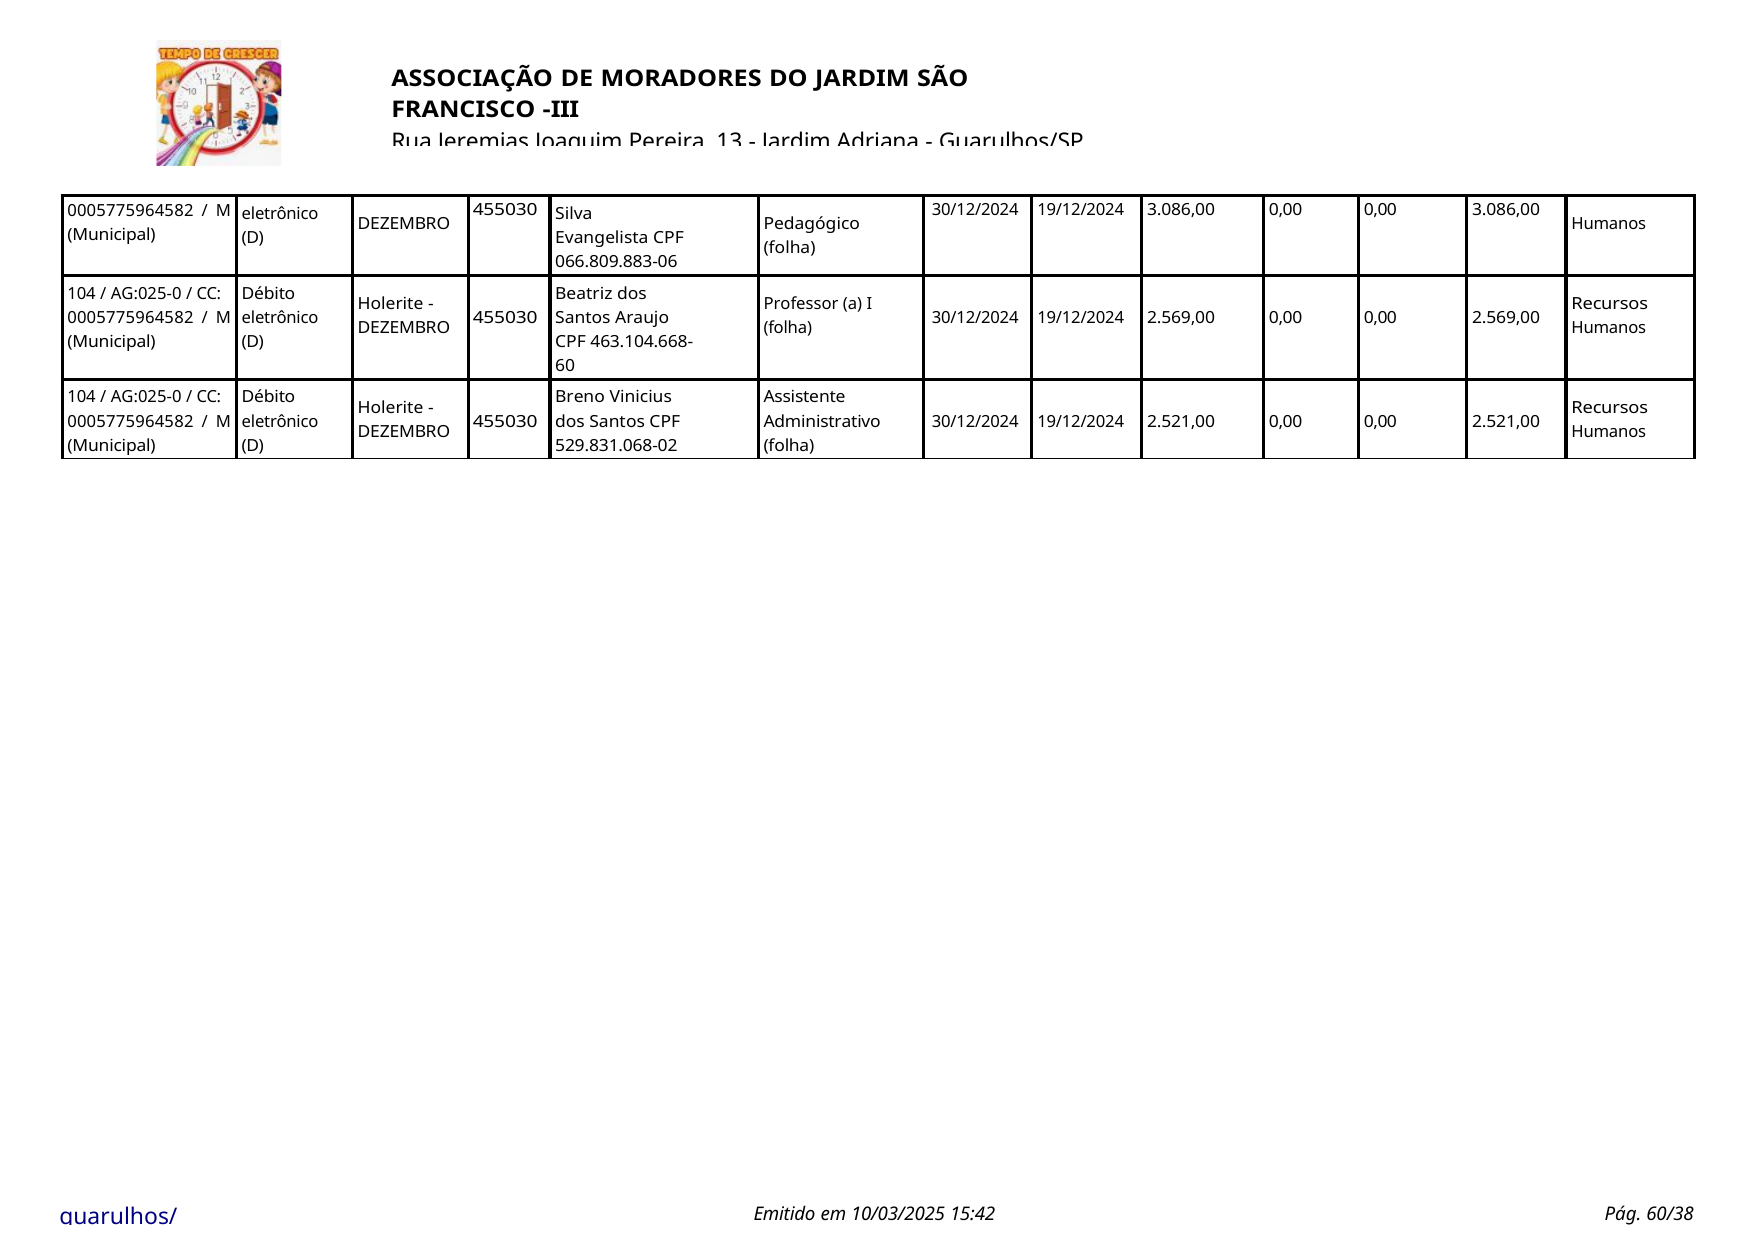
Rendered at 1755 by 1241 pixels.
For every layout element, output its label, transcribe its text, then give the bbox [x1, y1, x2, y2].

table_cell 0005775964582 / M (Municipal) [64, 197, 235, 274]
table_cell Débito eletrônico (D) [238, 381, 351, 457]
table_cell 2.521,00 [1468, 381, 1564, 457]
table_cell Pedagógico (folha) [760, 197, 922, 274]
table_cell 3.086,00 [1468, 197, 1564, 274]
table_cell 30/12/2024 [925, 277, 1030, 378]
table_cell 104 / AG:025-0 / CC: 0005775964582 / M (Municipal) [64, 277, 235, 378]
table_cell 0,00 [1360, 277, 1465, 378]
table_cell 19/12/2024 [1033, 381, 1140, 457]
table_cell Professor (a) I (folha) [760, 277, 922, 378]
table_cell - DEZEMBRO [354, 197, 467, 274]
table_cell Silva Evangelista CPF 066.809.883-06 [552, 197, 757, 274]
table_cell 3.086,00 [1143, 197, 1262, 274]
table_cell 0,00 [1360, 197, 1465, 274]
table_cell Recursos Humanos [1568, 381, 1693, 457]
table_cell Recursos Humanos [1568, 277, 1693, 378]
table_cell Breno Vinicius dos Santos CPF 529.831.068-02 [552, 381, 757, 457]
table_cell Beatriz dos Santos Araujo CPF 463.104.668-60 [552, 277, 757, 378]
table_cell 30/12/2024 [925, 381, 1030, 457]
table_cell 455030 [470, 277, 548, 378]
table_cell Holerite - DEZEMBRO [354, 381, 467, 457]
table_cell 2.569,00 [1143, 277, 1262, 378]
table_cell 455030 [470, 381, 548, 457]
table_cell Holerite - DEZEMBRO [354, 277, 467, 378]
table_cell 455030 [470, 197, 548, 274]
table_cell 19/12/2024 [1033, 197, 1140, 274]
table_cell 2.569,00 [1468, 277, 1564, 378]
table_cell Humanos [1568, 197, 1693, 274]
table_cell 2.521,00 [1143, 381, 1262, 457]
table_cell 0,00 [1265, 381, 1357, 457]
table_cell 19/12/2024 [1033, 277, 1140, 378]
table_cell 0,00 [1265, 277, 1357, 378]
table_cell Débito eletrônico (D) [238, 277, 351, 378]
table_cell Assistente Administrativo (folha) [760, 381, 922, 457]
table_cell 0,00 [1265, 197, 1357, 274]
table_cell eletrônico (D) [238, 197, 351, 274]
table_cell 104 / AG:025-0 / CC: 0005775964582 / M (Municipal) [64, 381, 235, 457]
table_cell 0,00 [1360, 381, 1465, 457]
table_cell 30/12/2024 [925, 197, 1030, 274]
